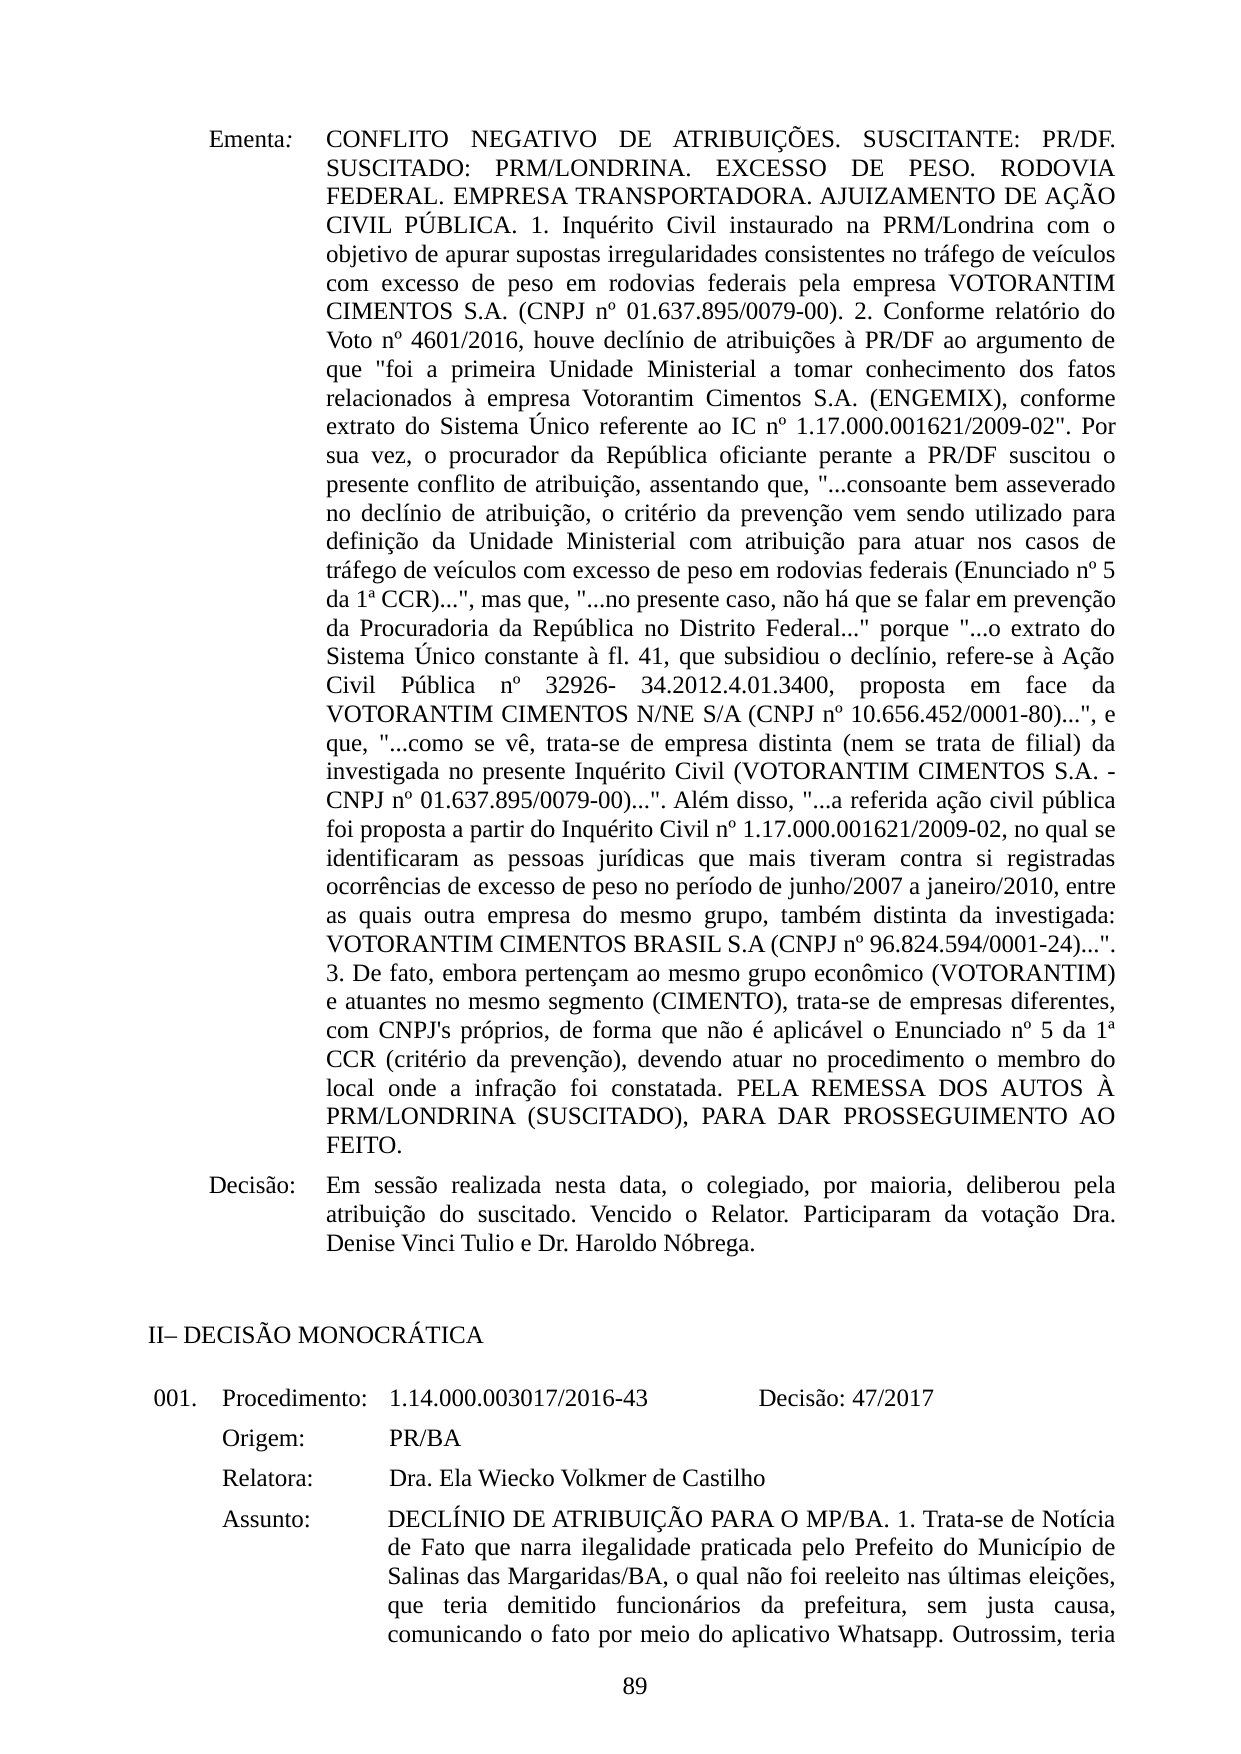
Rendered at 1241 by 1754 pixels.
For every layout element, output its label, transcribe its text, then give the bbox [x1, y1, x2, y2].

table_cell Em sessão realizada nesta data, o colegiado, por maioria, deliberou pela atribuição do suscitado. Vencido o Relator. Participaram da votação Dra. Denise Vinci Tulio e Dr. Haroldo Nóbrega. [320, 1165, 1122, 1262]
table_cell [148, 1418, 216, 1458]
table_cell Relatora: [216, 1458, 383, 1498]
table_cell CONFLITO NEGATIVO DE ATRIBUIÇÕES. SUSCITANTE: PR/DF. SUSCITADO: PRM/LONDRINA. EXCESSO DE PESO. RODOVIA FEDERAL. EMPRESA TRANSPORTADORA. AJUIZAMENTO DE AÇÃO CIVIL PÚBLICA. 1. Inquérito Civil instaurado na PRM/Londrina com o objetivo de apurar supostas irregularidades consistentes no tráfego de veículos com excesso de peso em rodovias federais pela empresa VOTORANTIM CIMENTOS S.A. (CNPJ nº 01.637.895/0079-00). 2. Conforme relatório do Voto nº 4601/2016, houve declínio de atribuições à PR/DF ao argumento de que "foi a primeira Unidade Ministerial a tomar conhecimento dos fatos relacionados à empresa Votorantim Cimentos S.A. (ENGEMIX), conforme extrato do Sistema Único referente ao IC nº 1.17.000.001621/2009-02". Por sua vez, o procurador da República oficiante perante a PR/DF suscitou o presente conflito de atribuição, assentando que, "...consoante bem asseverado no declínio de atribuição, o critério da prevenção vem sendo utilizado para definição da Unidade Ministerial com atribuição para atuar nos casos de tráfego de veículos com excesso de peso em rodovias federais (Enunciado nº 5 da 1ª CCR)...", mas que, "...no presente caso, não há que se falar em prevenção da Procuradoria da República no Distrito Federal..." porque "...o extrato do Sistema Único constante à fl. 41, que subsidiou o declínio, refere-se à Ação Civil Pública nº 32926- 34.2012.4.01.3400, proposta em face da VOTORANTIM CIMENTOS N/NE S/A (CNPJ nº 10.656.452/0001-80)...", e que, "...como se vê, trata-se de empresa distinta (nem se trata de filial) da investigada no presente Inquérito Civil (VOTORANTIM CIMENTOS S.A. - CNPJ nº 01.637.895/0079-00)...". Além disso, "...a referida ação civil pública foi proposta a partir do Inquérito Civil nº 1.17.000.001621/2009-02, no qual se identificaram as pessoas jurídicas que mais tiveram contra si registradas ocorrências de excesso de peso no período de junho/2007 a janeiro/2010, entre as quais outra empresa do mesmo grupo, também distinta da investigada: VOTORANTIM CIMENTOS BRASIL S.A (CNPJ nº 96.824.594/0001-24)...". 3. De fato, embora pertençam ao mesmo grupo econômico (VOTORANTIM) e atuantes no mesmo segmento (CIMENTO), trata-se de empresas diferentes, com CNPJ's próprios, de forma que não é aplicável o Enunciado nº 5 da 1ª CCR (critério da prevenção), devendo atuar no procedimento o membro do local onde a infração foi constatada. PELA REMESSA DOS AUTOS À PRM/LONDRINA (SUSCITADO), PARA DAR PROSSEGUIMENTO AO FEITO. [320, 118, 1122, 1164]
table_header 1.14.000.003017/2016-43 [383, 1377, 752, 1417]
table_cell Origem: [216, 1418, 383, 1458]
text II– DECISÃO MONOCRÁTICA [148, 1320, 1122, 1348]
table_cell [148, 118, 203, 1164]
table_cell DECLÍNIO DE ATRIBUIÇÃO PARA O MP/BA. 1. Trata-se de Notícia de Fato que narra ilegalidade praticada pelo Prefeito do Município de Salinas das Margaridas/BA, o qual não foi reeleito nas últimas eleições, que teria demitido funcionários da prefeitura, sem justa causa, comunicando o fato por meio do aplicativo Whatsapp. Outrossim, teria [383, 1498, 1122, 1653]
table_header Procedimento: [216, 1377, 383, 1417]
table_cell Decisão: [203, 1165, 320, 1262]
table_header 001. [148, 1377, 216, 1417]
table_cell [148, 1458, 216, 1498]
table_cell [148, 1498, 216, 1653]
table_cell PR/BA [383, 1418, 1122, 1458]
table_cell Ementa: [203, 118, 320, 1164]
table_cell [148, 1165, 203, 1262]
table_header Decisão: 47/2017 [753, 1377, 1122, 1417]
table_cell Dra. Ela Wiecko Volkmer de Castilho [383, 1458, 1122, 1498]
table_cell Assunto: [216, 1498, 383, 1653]
